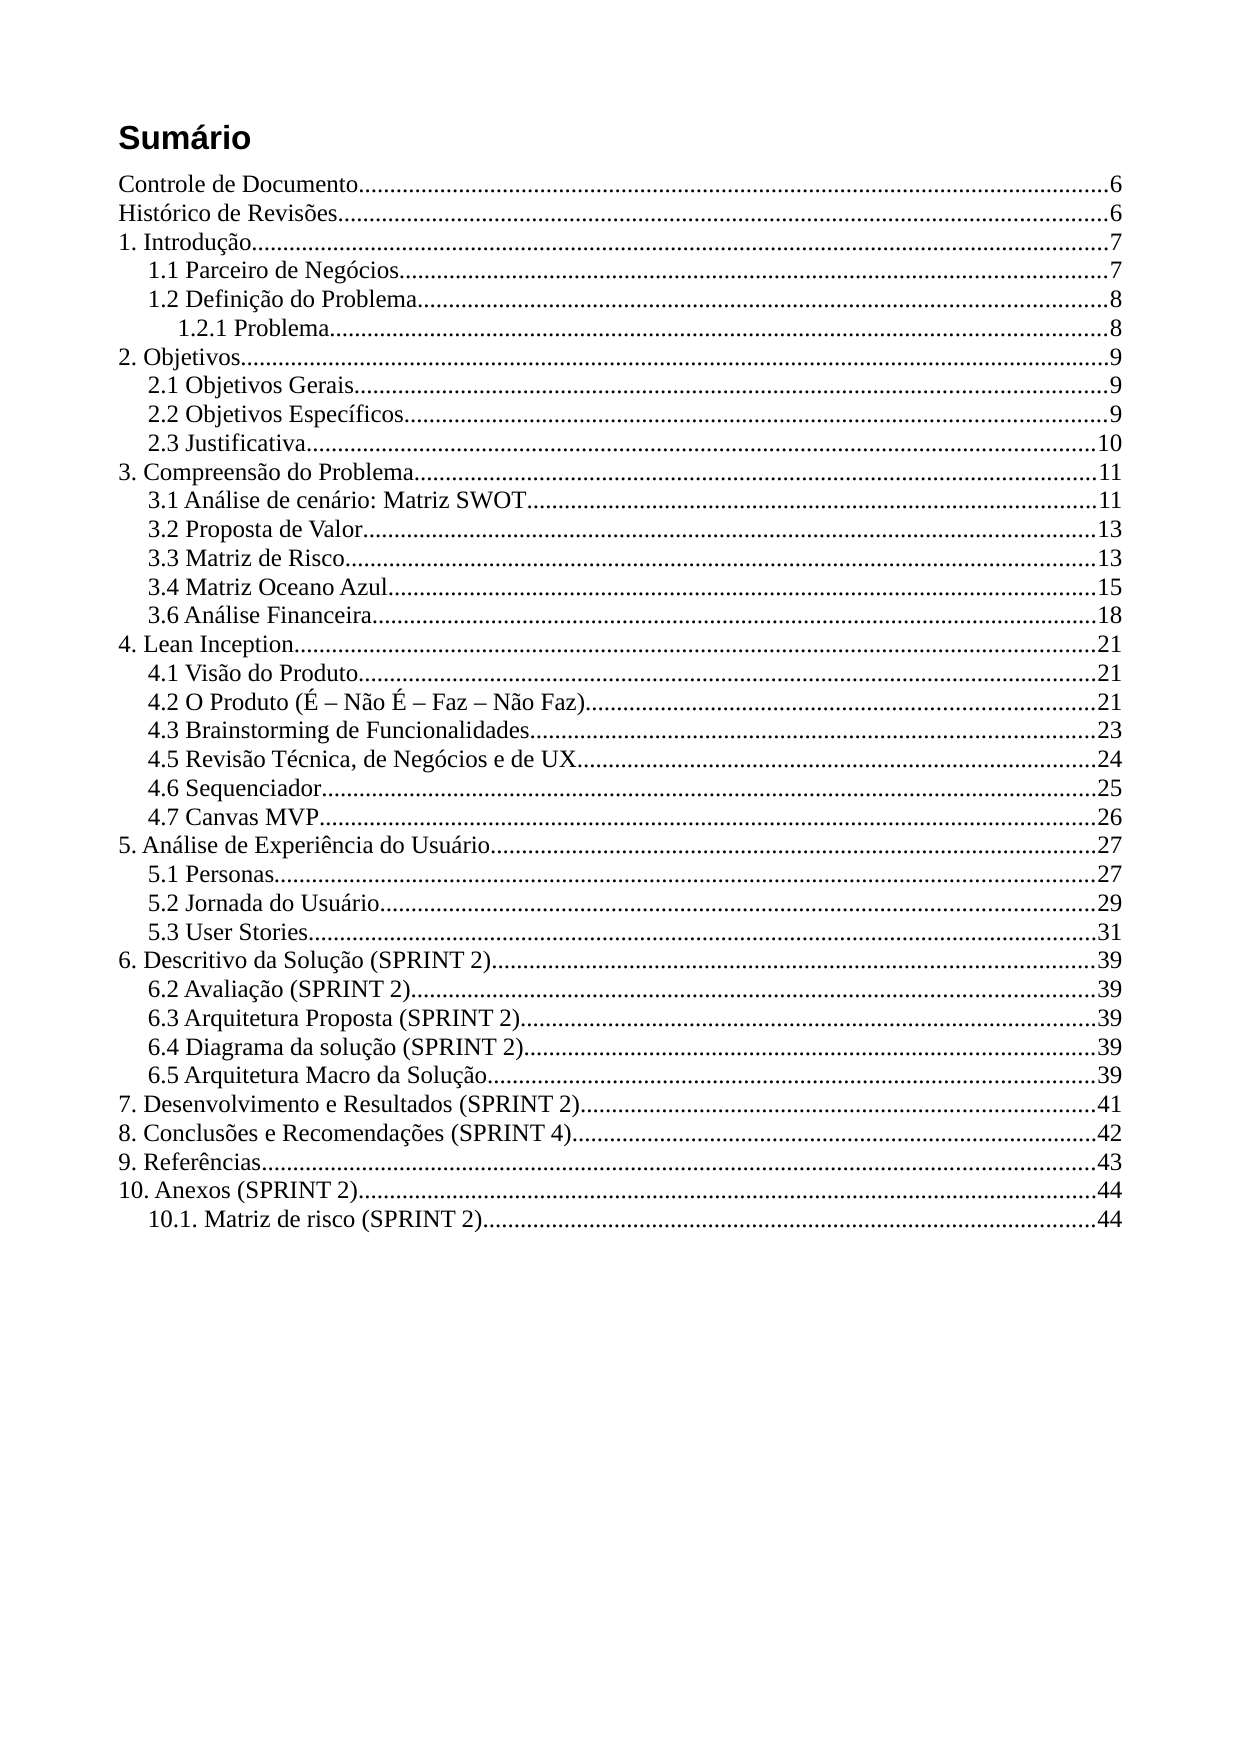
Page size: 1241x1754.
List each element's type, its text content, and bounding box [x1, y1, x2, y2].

text 3.2 Proposta de Valor 13 [148, 514, 1122, 543]
text 4.3 Brainstorming de Funcionalidades 23 [148, 715, 1122, 744]
text 7. Desenvolvimento e Resultados (SPRINT 2) 41 [118, 1089, 1122, 1118]
text 2.1 Objetivos Gerais 9 [148, 370, 1122, 399]
text 6.4 Diagrama da solução (SPRINT 2) 39 [148, 1032, 1122, 1060]
text 3.1 Análise de cenário: Matriz SWOT 11 [148, 485, 1122, 514]
text 2.2 Objetivos Específicos 9 [148, 399, 1122, 428]
text 4.7 Canvas MVP 26 [148, 802, 1122, 830]
text Controle de Documento 6 [118, 169, 1122, 198]
text 5.1 Personas 27 [148, 859, 1122, 888]
text 5.3 User Stories 31 [148, 917, 1122, 945]
text 6.3 Arquitetura Proposta (SPRINT 2) 39 [148, 1003, 1122, 1032]
text 2. Objetivos 9 [118, 342, 1122, 370]
text 1.2 Definição do Problema 8 [148, 284, 1122, 313]
text 1.1 Parceiro de Negócios 7 [148, 255, 1122, 284]
text 6.2 Avaliação (SPRINT 2) 39 [148, 974, 1122, 1003]
text 9. Referências 43 [118, 1147, 1122, 1175]
text 10. Anexos (SPRINT 2) 44 [118, 1175, 1122, 1204]
text 5. Análise de Experiência do Usuário 27 [118, 830, 1122, 859]
text 3.6 Análise Financeira 18 [148, 600, 1122, 629]
text Histórico de Revisões 6 [118, 198, 1122, 227]
text 2.3 Justificativa 10 [148, 428, 1122, 457]
text 3. Compreensão do Problema 11 [118, 457, 1122, 485]
text 6. Descritivo da Solução (SPRINT 2) 39 [118, 945, 1122, 974]
text 4. Lean Inception 21 [118, 629, 1122, 658]
text 1.2.1 Problema 8 [177, 313, 1122, 342]
text 4.2 O Produto (É – Não É – Faz – Não Faz) 21 [148, 687, 1122, 715]
text 3.3 Matriz de Risco 13 [148, 543, 1122, 572]
text 4.5 Revisão Técnica, de Negócios e de UX 24 [148, 744, 1122, 773]
text 5.2 Jornada do Usuário 29 [148, 888, 1122, 917]
text 8. Conclusões e Recomendações (SPRINT 4) 42 [118, 1118, 1122, 1147]
subtitle Sumário [118, 118, 1122, 157]
text 1. Introdução 7 [118, 227, 1122, 255]
text 6.5 Arquitetura Macro da Solução 39 [148, 1060, 1122, 1089]
text 4.6 Sequenciador 25 [148, 773, 1122, 802]
text 3.4 Matriz Oceano Azul 15 [148, 572, 1122, 600]
text 4.1 Visão do Produto 21 [148, 658, 1122, 687]
text 10.1. Matriz de risco (SPRINT 2) 44 [148, 1204, 1122, 1233]
